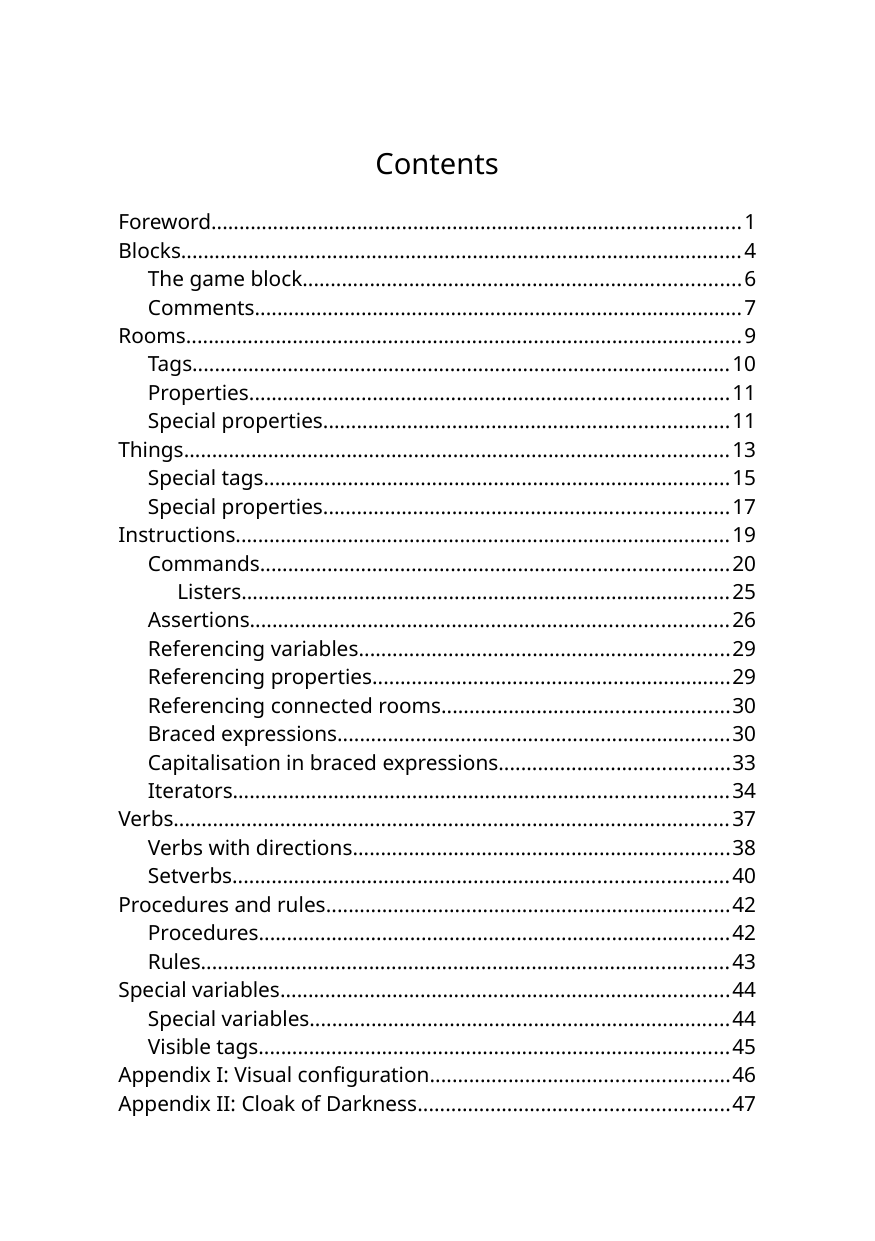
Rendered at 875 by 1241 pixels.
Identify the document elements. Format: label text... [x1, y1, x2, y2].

text Special properties 17 [148, 492, 756, 520]
text Iterators 34 [148, 776, 756, 804]
text Special variables 44 [148, 1004, 756, 1032]
subtitle Contents [118, 143, 756, 183]
text Braced expressions 30 [148, 719, 756, 748]
text Instructions 19 [118, 520, 756, 549]
text Referencing variables 29 [148, 634, 756, 662]
text Verbs 37 [118, 804, 756, 833]
text Blocks 4 [118, 236, 756, 264]
text Referencing connected rooms 30 [148, 691, 756, 719]
text Special variables 44 [118, 975, 756, 1004]
text Comments 7 [148, 293, 756, 321]
text Special tags 15 [148, 463, 756, 492]
text Things 13 [118, 435, 756, 463]
text Listers 25 [177, 577, 756, 606]
text Assertions 26 [148, 606, 756, 634]
text Commands 20 [148, 549, 756, 577]
text Procedures and rules 42 [118, 890, 756, 918]
text Capitalisation in braced expressions 33 [148, 748, 756, 776]
text Appendix II: Cloak of Darkness 47 [118, 1089, 756, 1117]
text Tags 10 [148, 349, 756, 378]
text Foreword 1 [118, 207, 756, 236]
text Rules 43 [148, 947, 756, 975]
text Properties 11 [148, 378, 756, 406]
text Verbs with directions 38 [148, 833, 756, 861]
text Appendix I: Visual configuration 46 [118, 1061, 756, 1089]
text Special properties 11 [148, 406, 756, 435]
text Referencing properties 29 [148, 662, 756, 691]
text Visible tags 45 [148, 1032, 756, 1061]
text Procedures 42 [148, 918, 756, 947]
text Setverbs 40 [148, 861, 756, 890]
text Rooms 9 [118, 321, 756, 349]
text The game block 6 [148, 264, 756, 293]
